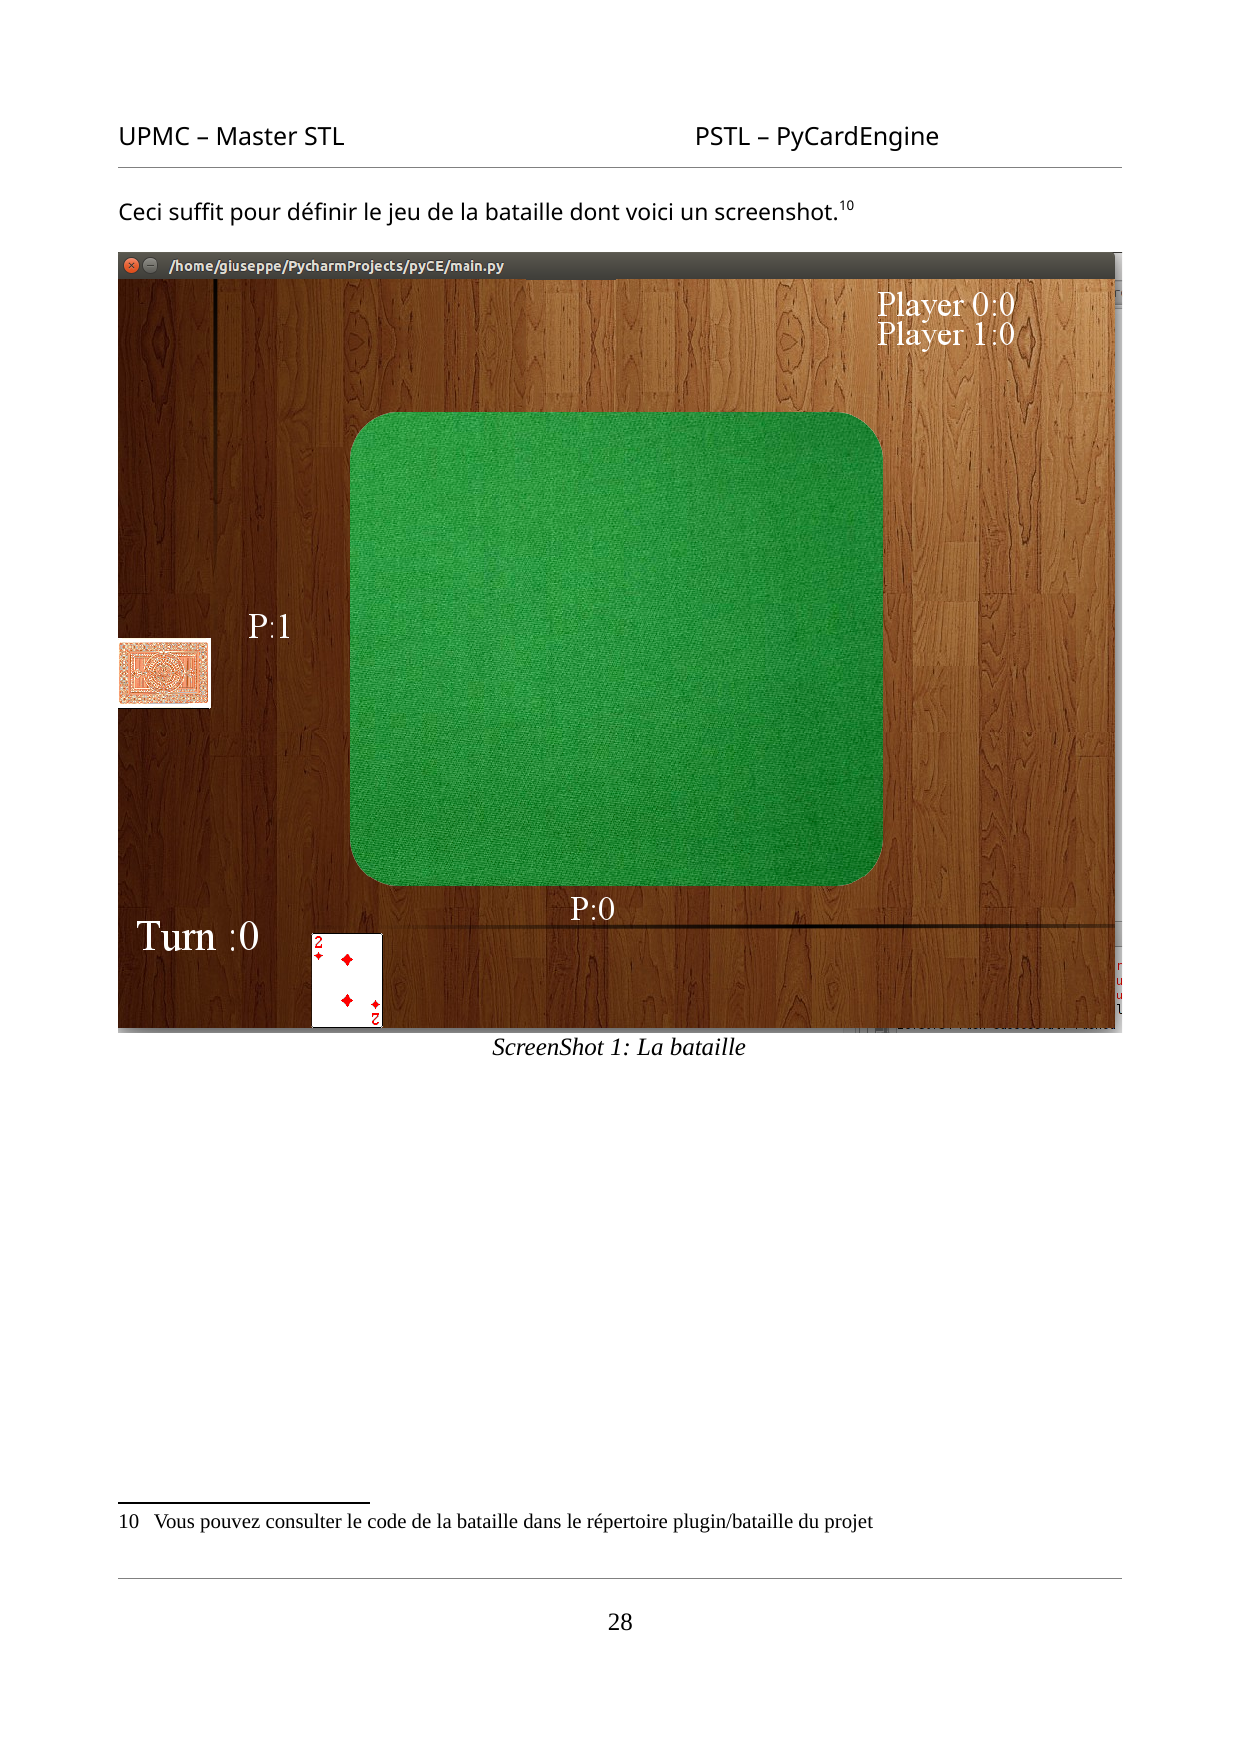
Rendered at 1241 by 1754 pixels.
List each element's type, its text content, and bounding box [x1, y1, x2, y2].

text ScreenShot 1: La bataille [118, 1033, 1122, 1061]
picture [118, 252, 1123, 1033]
text Vous pouvez consulter le code de la bataille dans le répertoire plugin/bataille du projet [118, 1509, 1122, 1533]
text Ceci suffit pour définir le jeu de la bataille dont voici un screenshot. [118, 196, 1122, 228]
